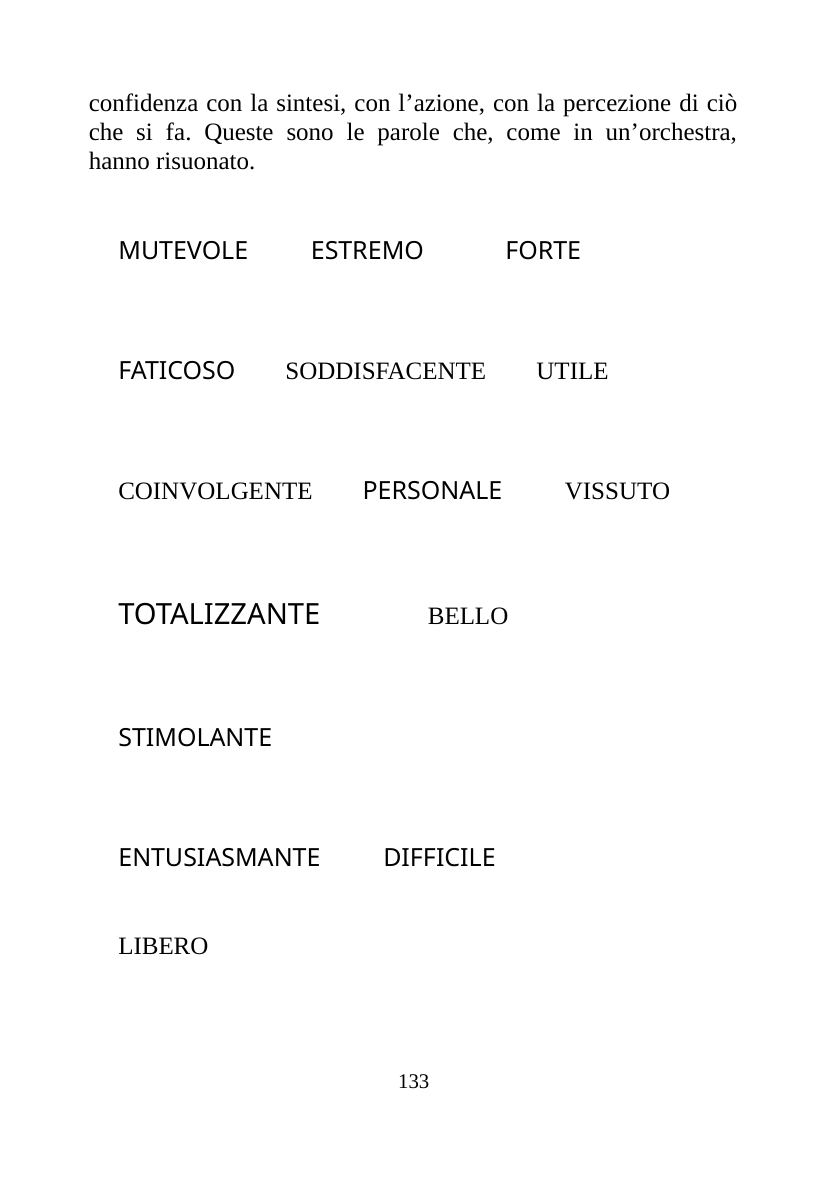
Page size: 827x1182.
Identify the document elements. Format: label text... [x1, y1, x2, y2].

text ENTUSIASMANTE DIFFICILE [88, 839, 738, 873]
text confidenza con la sintesi, con l’azione, con la percezione di ciò che si fa. Queste sono le parole che, come in un’orchestra, hanno risuonato. [88, 88, 738, 175]
text MUTEVOLE ESTREMO FORTE [88, 232, 738, 266]
text COINVOLGENTE PERSONALE VISSUTO [88, 473, 738, 507]
text STIMOLANTE [88, 719, 738, 753]
text TOTALIZZANTE BELLO [88, 593, 738, 633]
text FATICOSO SODDISFACENTE UTILE [88, 353, 738, 387]
text LIBERO [88, 931, 738, 960]
